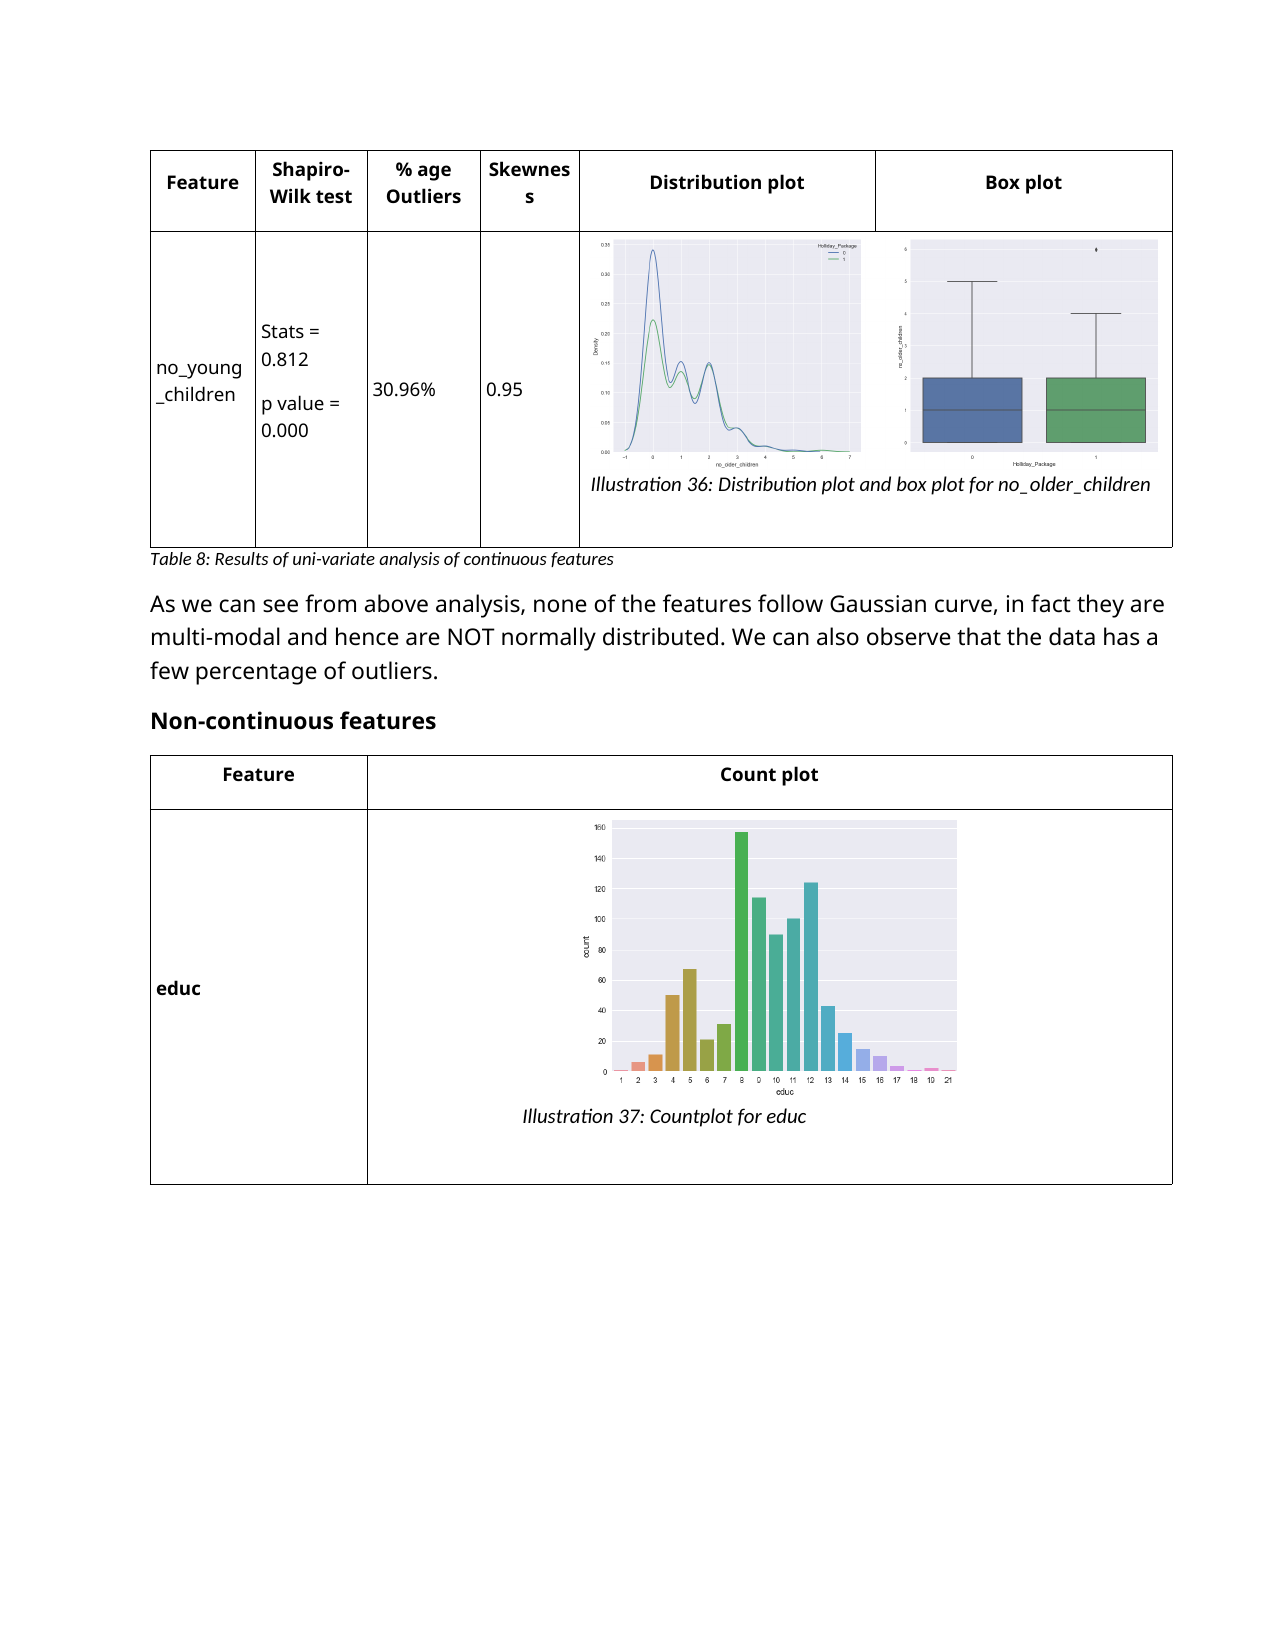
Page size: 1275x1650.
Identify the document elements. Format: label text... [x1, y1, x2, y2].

table_cell no_young_children [151, 232, 255, 547]
table_header Skewness [481, 151, 579, 231]
table_header % age Outliers [368, 151, 480, 231]
table_header Feature [151, 151, 255, 231]
table_cell [368, 815, 1172, 1184]
table_header Shapiro-Wilk test [256, 151, 367, 231]
table_cell [580, 232, 1172, 547]
text Table 8: Results of uni-variate analysis of continuous features [150, 548, 1172, 570]
picture [590, 236, 1160, 470]
picture [577, 814, 962, 1102]
table_header Count plot [368, 756, 1172, 809]
table_header Distribution plot [580, 151, 875, 231]
table_cell 30.96% [368, 232, 480, 547]
table_cell [368, 810, 1172, 814]
text As we can see from above analysis, none of the features follow Gaussian curve, in fact they are multi-modal and hence are NOT normally distributed. We can also observe that the data has a few percentage of outliers. [150, 588, 1172, 686]
table_cell Stats = 0.812 p value = 0.000 [256, 232, 367, 547]
table_cell educ [151, 810, 367, 1184]
table_header Feature [151, 756, 367, 809]
text Non-continuous features [150, 705, 1172, 736]
table_cell 0.95 [481, 232, 579, 547]
table_header Box plot [876, 151, 1172, 231]
